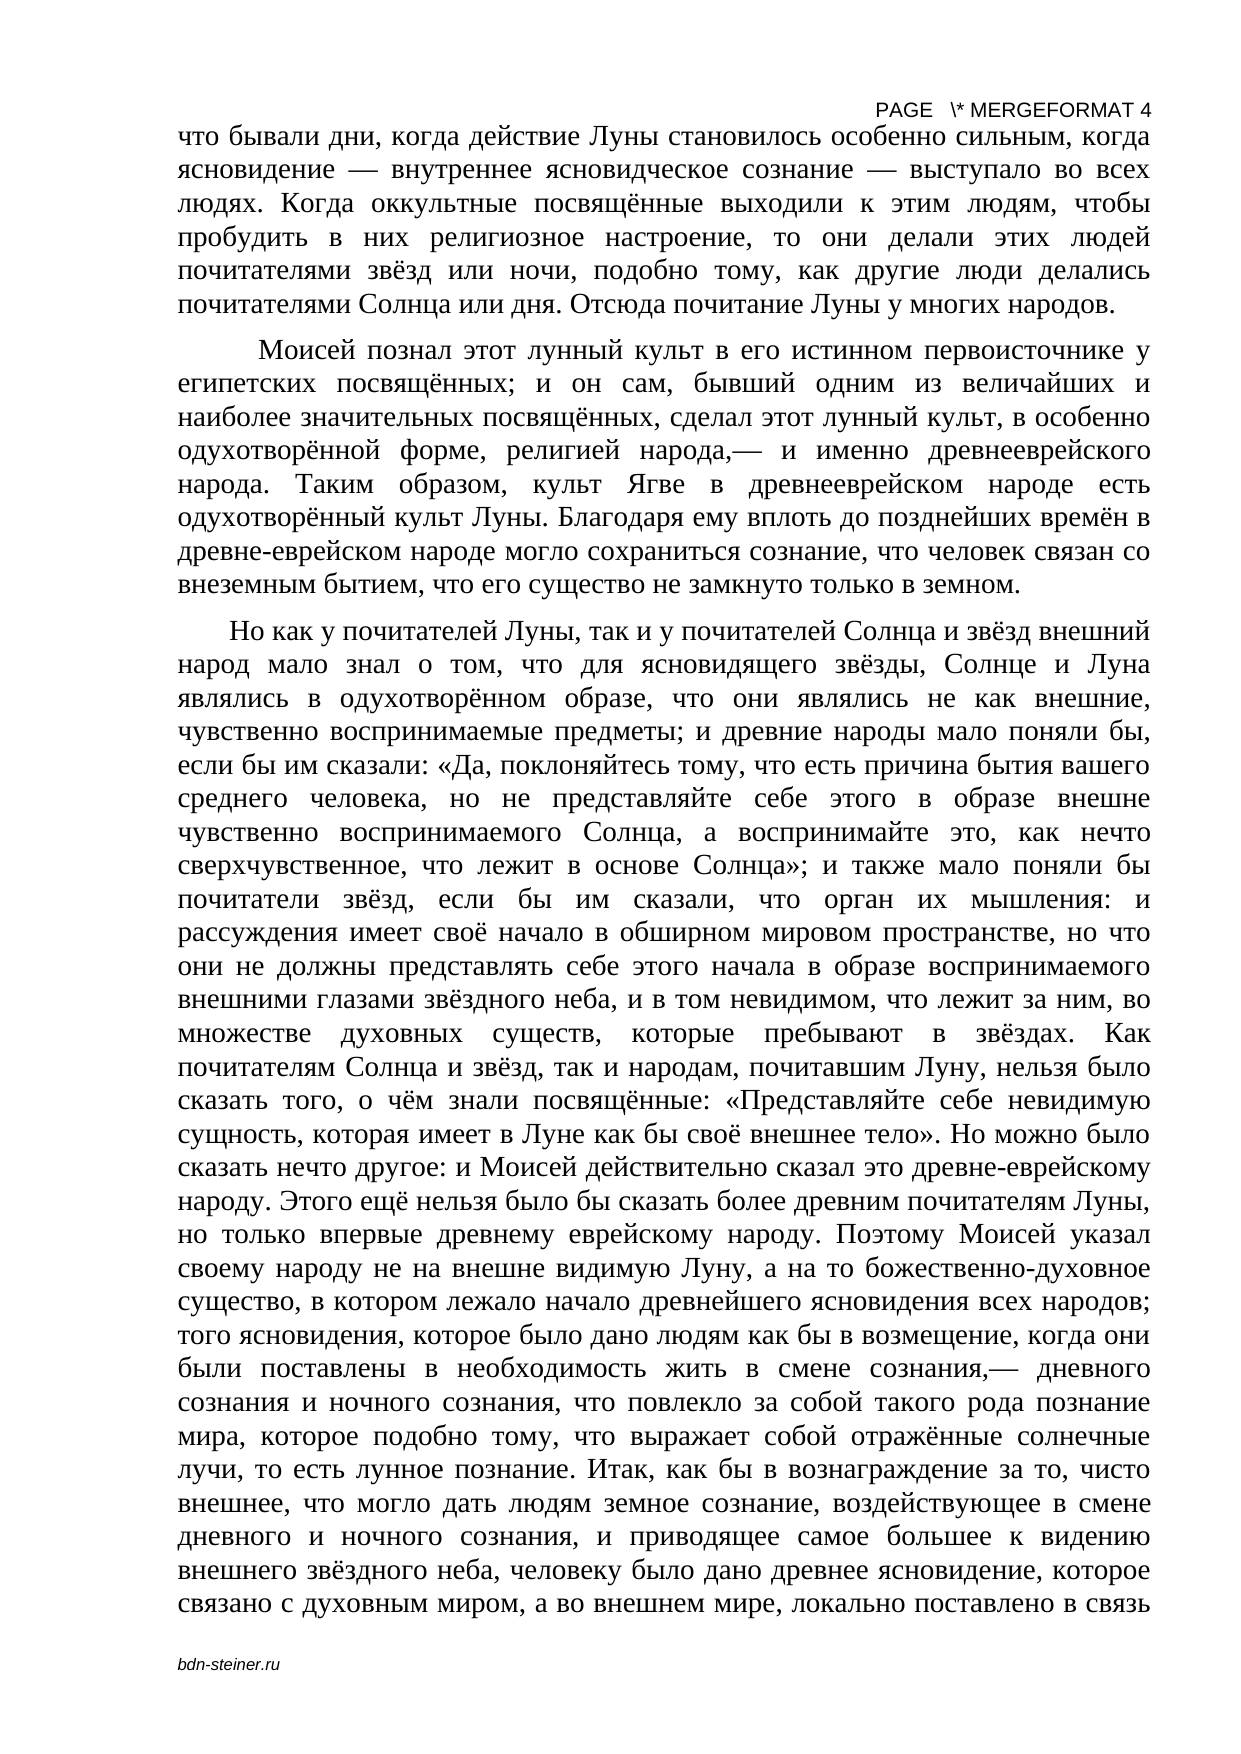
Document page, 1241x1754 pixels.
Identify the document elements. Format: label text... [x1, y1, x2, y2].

text что бывали дни, когда действие Луны становилось особенно сильным, когда ясновидение — внутреннее ясновидческое сознание — выступало во всех людях. Когда оккультные посвящённые выходили к этим людям, чтобы пробудить в них религиозное настроение, то они делали этих людей почитателями звёзд или ночи, подобно тому, как другие люди делались почитателями Солнца или дня. Отсюда почитание Луны у многих народов. [177, 118, 1152, 319]
text Но как у почитателей Луны, так и у почитателей Солнца и звёзд внешний народ мало знал о том, что для ясновидящего звёзды, Солнце и Луна являлись в одухотворённом образе, что они являлись не как внешние, чувственно воспринимаемые предметы; и древние народы мало поняли бы, если бы им сказали: «Да, поклоняйтесь тому, что есть причина бытия вашего среднего человека, но не представляйте себе этого в образе внешне чувственно воспринимаемого Солнца, а воспринимайте это, как нечто сверхчувственное, что лежит в основе Солнца»; и также мало поняли бы почитатели звёзд, если бы им сказали, что орган их мышления: и рассуждения имеет своё начало в обширном мировом пространстве, но что они не должны представлять себе этого начала в образе воспринимаемого внешними глазами звёздного неба, и в том невидимом, что лежит за ним, во множестве духовных существ, которые пребывают в звёздах. Как почитателям Солнца и звёзд, так и народам, почитавшим Луну, нельзя было сказать того, о чём знали посвящённые: «Представляйте себе невидимую сущность, которая имеет в Луне как бы своё внешнее тело». Но можно было сказать нечто другое: и Моисей действительно сказал это древне-еврейскому народу. Этого ещё нельзя было бы сказать более древним почитателям Луны, но только впервые древнему еврейскому народу. Поэтому Моисей указал своему народу не на внешне видимую Луну, а на то божественно-духовное существо, в котором лежало начало древнейшего ясновидения всех народов; того ясновидения, которое было дано людям как бы в возмещение, когда они были поставлены в необходимость жить в смене сознания,— дневного сознания и ночного сознания, что повлекло за собой такого рода познание мира, которое подобно тому, что выражает собой отражённые солнечные лучи, то есть лунное познание. Итак, как бы в вознаграждение за то, чисто внешнее, что могло дать людям земное сознание, воздействующее в смене дневного и ночного сознания, и приводящее самое большее к видению внешнего звёздного неба, человеку было дано древнее ясновидение, которое связано с духовным миром, а во внешнем мире, локально поставлено в связь [177, 613, 1152, 1619]
text Моисей познал этот лунный культ в его истинном первоисточнике у египетских посвящённых; и он сам, бывший одним из величайших и наиболее значительных посвящённых, сделал этот лунный культ, в особенно одухотворённой форме, религией народа,— и именно древнееврейского народа. Таким образом, культ Ягве в древнееврейском народе есть одухотворённый культ Луны. Благодаря ему вплоть до позднейших времён в древне-еврейском народе могло сохраниться сознание, что человек связан со внеземным бытием, что его существо не замкнуто только в земном. [177, 332, 1152, 600]
